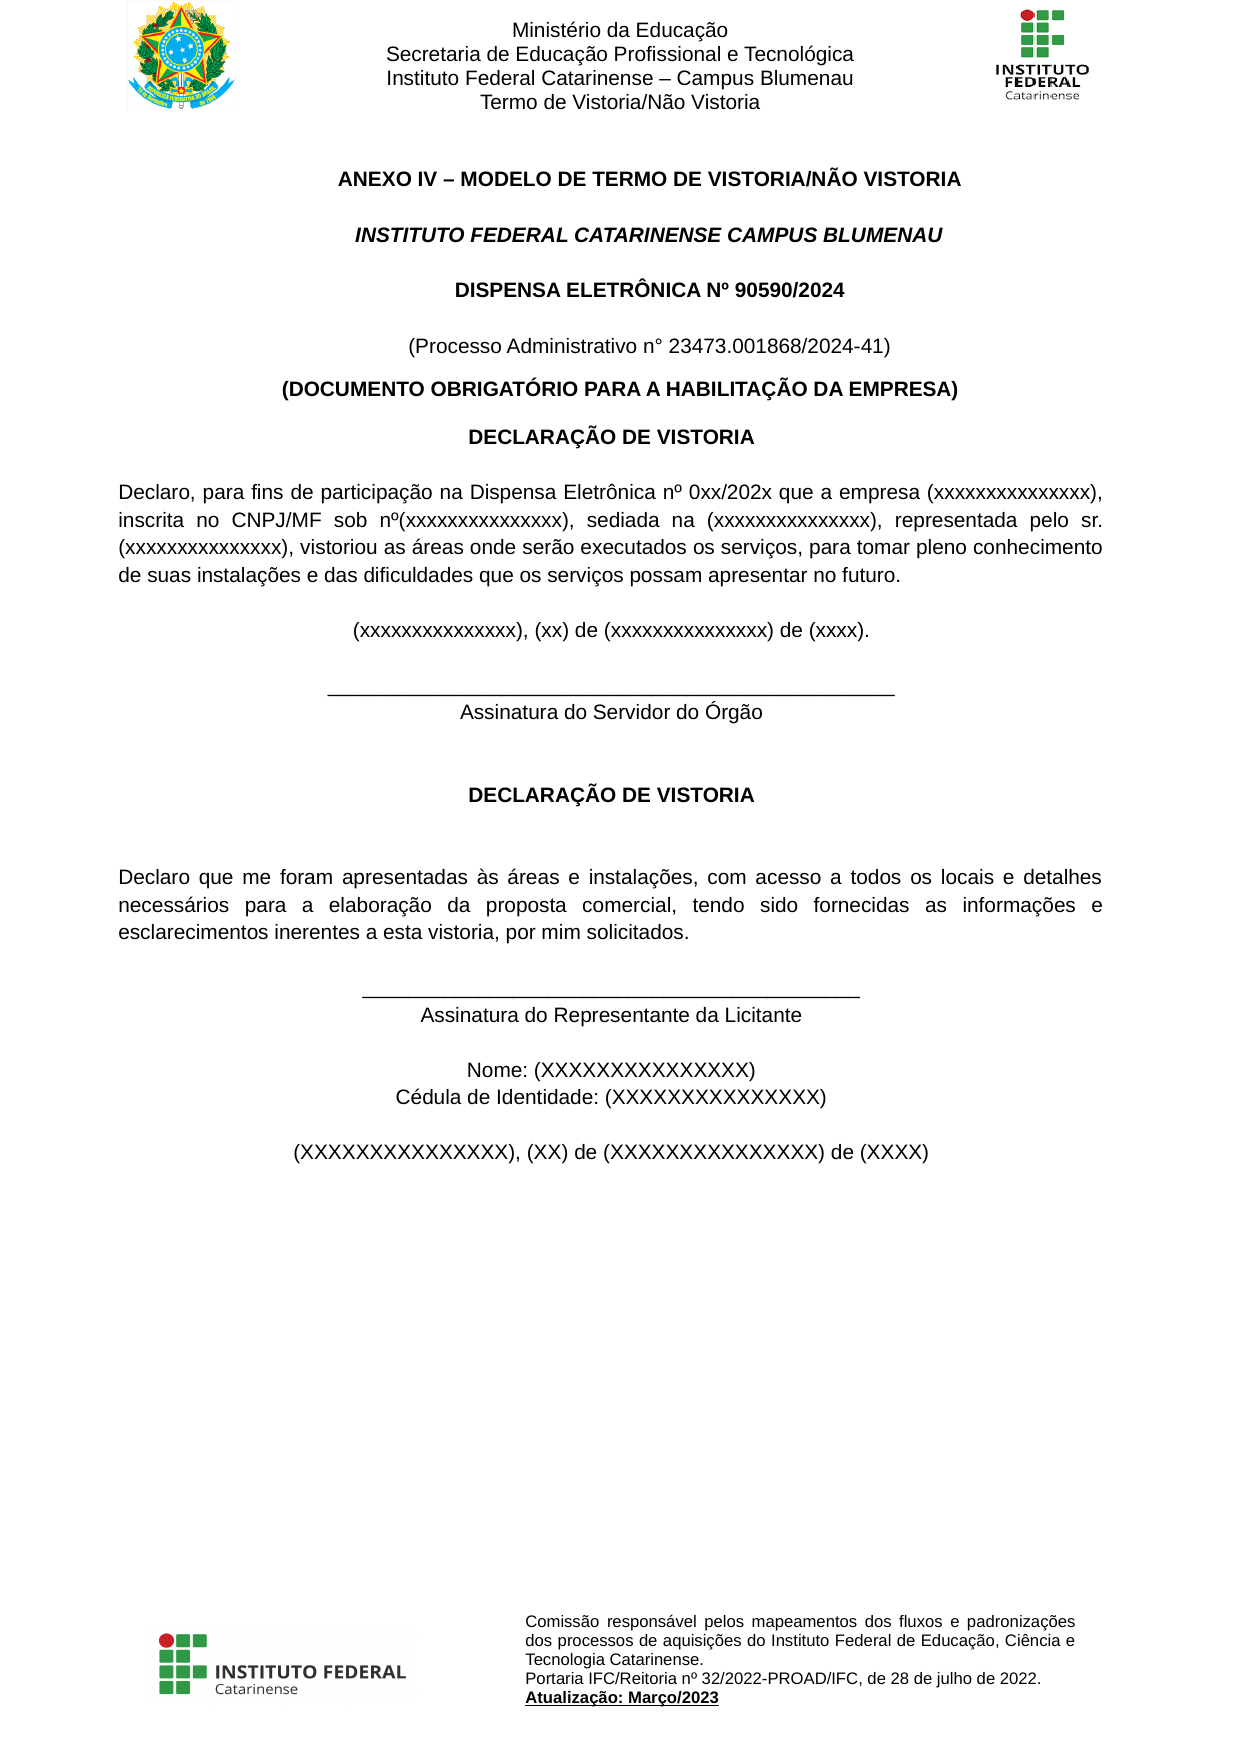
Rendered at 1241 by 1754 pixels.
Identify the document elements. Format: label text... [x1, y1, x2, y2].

picture [128, 2, 235, 109]
text Assinatura do Servidor do Órgão [118, 700, 1104, 724]
text DECLARAÇÃO DE VISTORIA [118, 425, 1104, 449]
text Assinatura do Representante da Licitante [118, 1002, 1104, 1026]
text Cédula de Identidade: (XXXXXXXXXXXXXXX) [118, 1085, 1104, 1109]
text Nome: (XXXXXXXXXXXXXXX) [118, 1057, 1104, 1081]
text Declaro, para fins de participação na Dispensa Eletrônica nº 0xx/202x que a empresa (xxxxxxxxxxxxxxx), inscrita no CNPJ/MF sob nº(xxxxxxxxxxxxxxx), sediada na (xxxxxxxxxxxxxxx), representada pelo sr. (xxxxxxxxxxxxxxx), vistoriou as áreas onde serão executados os serviços, para tomar pleno conhecimento de suas instalações e das dificuldades que os serviços possam apresentar no futuro. [118, 480, 1104, 586]
picture [145, 1621, 420, 1707]
text (Processo Administrativo n° 23473.001868/2024-41) [118, 334, 1122, 358]
text ___________________________________________ [118, 975, 1104, 999]
picture [984, 0, 1102, 109]
picture [146, 87, 166, 105]
text _________________________________________________ [118, 672, 1104, 696]
text INSTITUTO FEDERAL CATARINENSE CAMPUS BLUMENAU [118, 223, 1122, 247]
picture [171, 97, 191, 109]
text ANEXO IV – MODELO DE TERMO DE VISTORIA/NÃO VISTORIA [118, 167, 1122, 191]
picture [203, 88, 213, 95]
text Declaro que me foram apresentadas às áreas e instalações, com acesso a todos os locais e detalhes necessários para a elaboração da proposta comercial, tendo sido fornecidas as informações e esclarecimentos inerentes a esta vistoria, por mim solicitados. [118, 865, 1104, 944]
text DECLARAÇÃO DE VISTORIA [118, 782, 1104, 806]
picture [128, 83, 166, 109]
text (XXXXXXXXXXXXXXX), (XX) de (XXXXXXXXXXXXXXX) de (XXXX) [118, 1140, 1104, 1164]
text DISPENSA ELETRÔNICA Nº 90590/2024 [118, 278, 1122, 302]
text (documento obrigatório para a habilitação da empresa) [118, 377, 1122, 401]
text (xxxxxxxxxxxxxxx), (xx) de (xxxxxxxxxxxxxxx) de (xxxx). [118, 617, 1104, 641]
